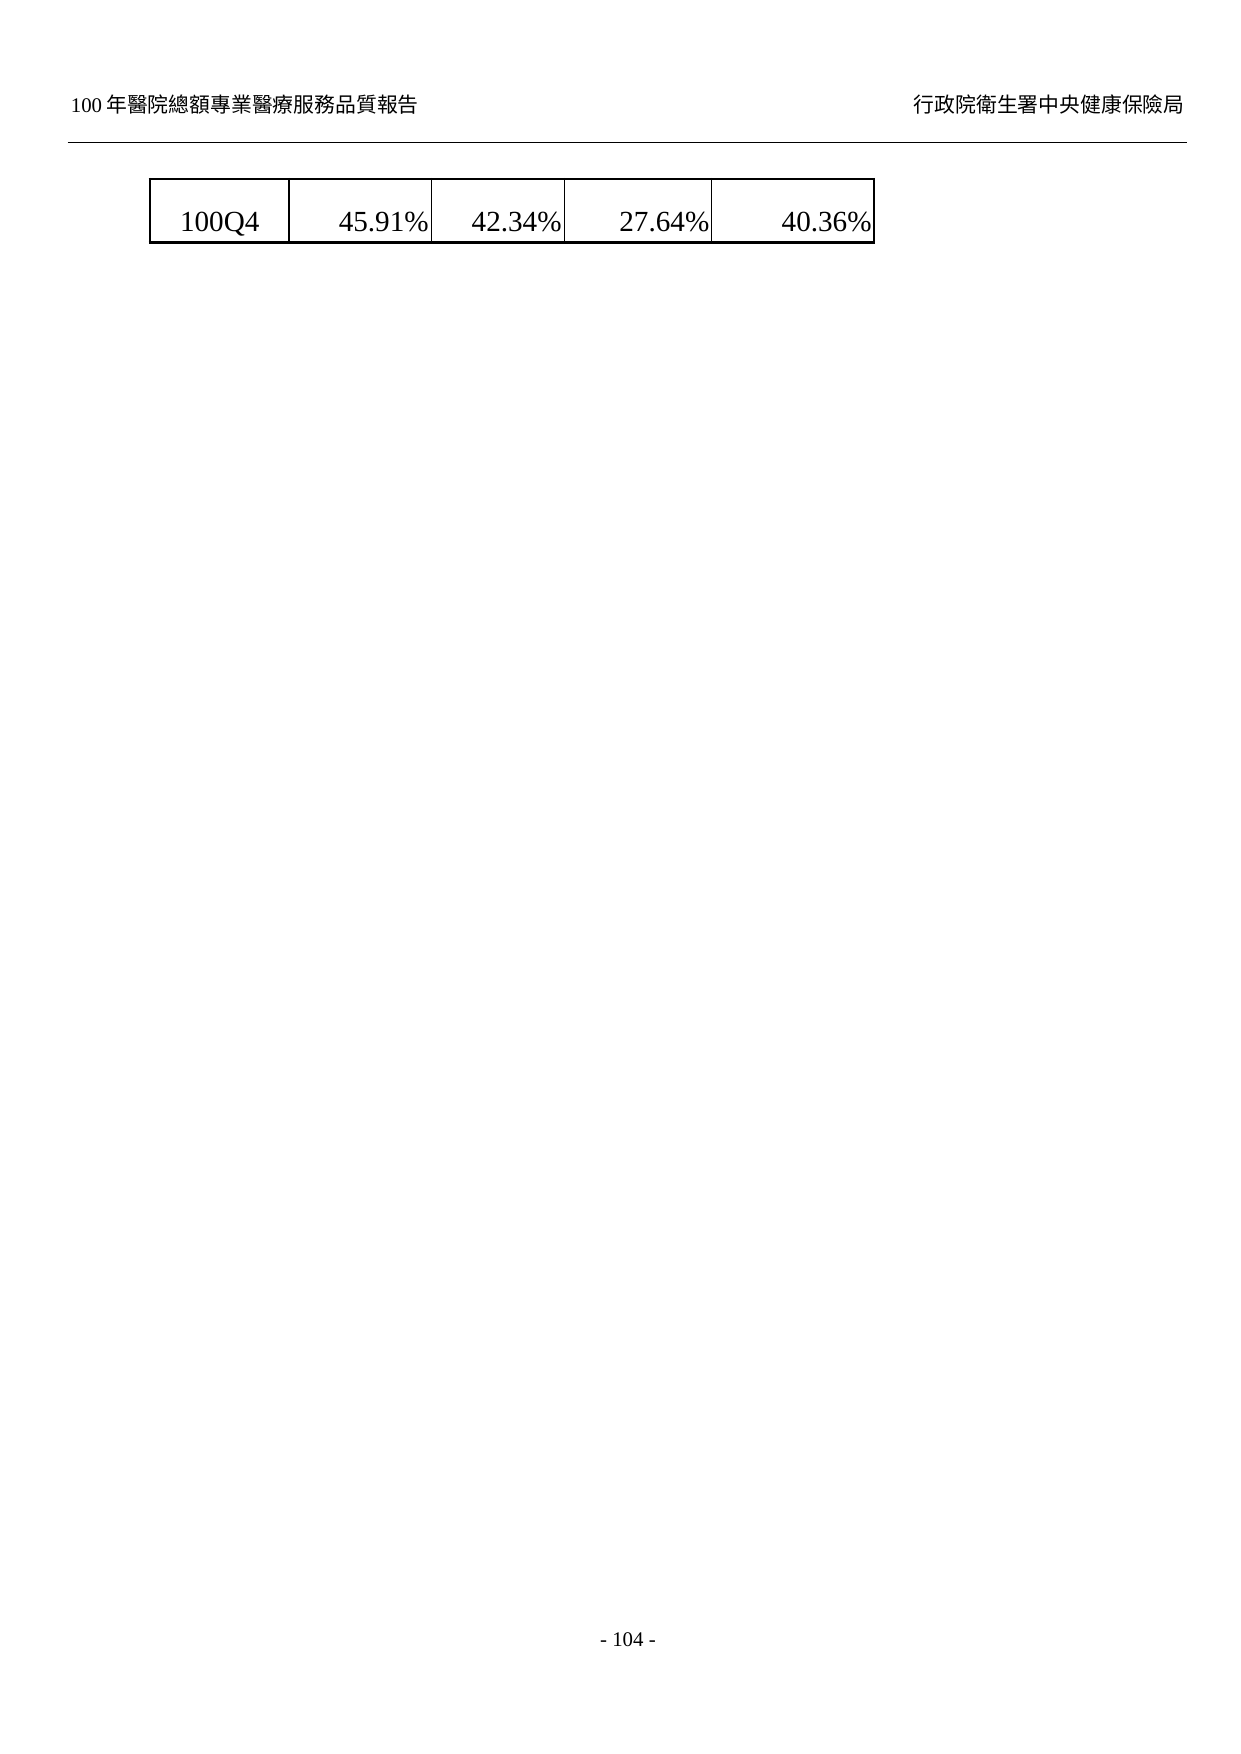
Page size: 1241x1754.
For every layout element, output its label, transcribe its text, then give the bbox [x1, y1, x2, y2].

table_cell 40.36% [712, 180, 873, 241]
table_cell 45.91% [290, 180, 431, 241]
table_cell 27.64% [565, 180, 711, 241]
table_cell 100Q4 [151, 180, 288, 241]
table_cell 42.34% [432, 180, 564, 241]
